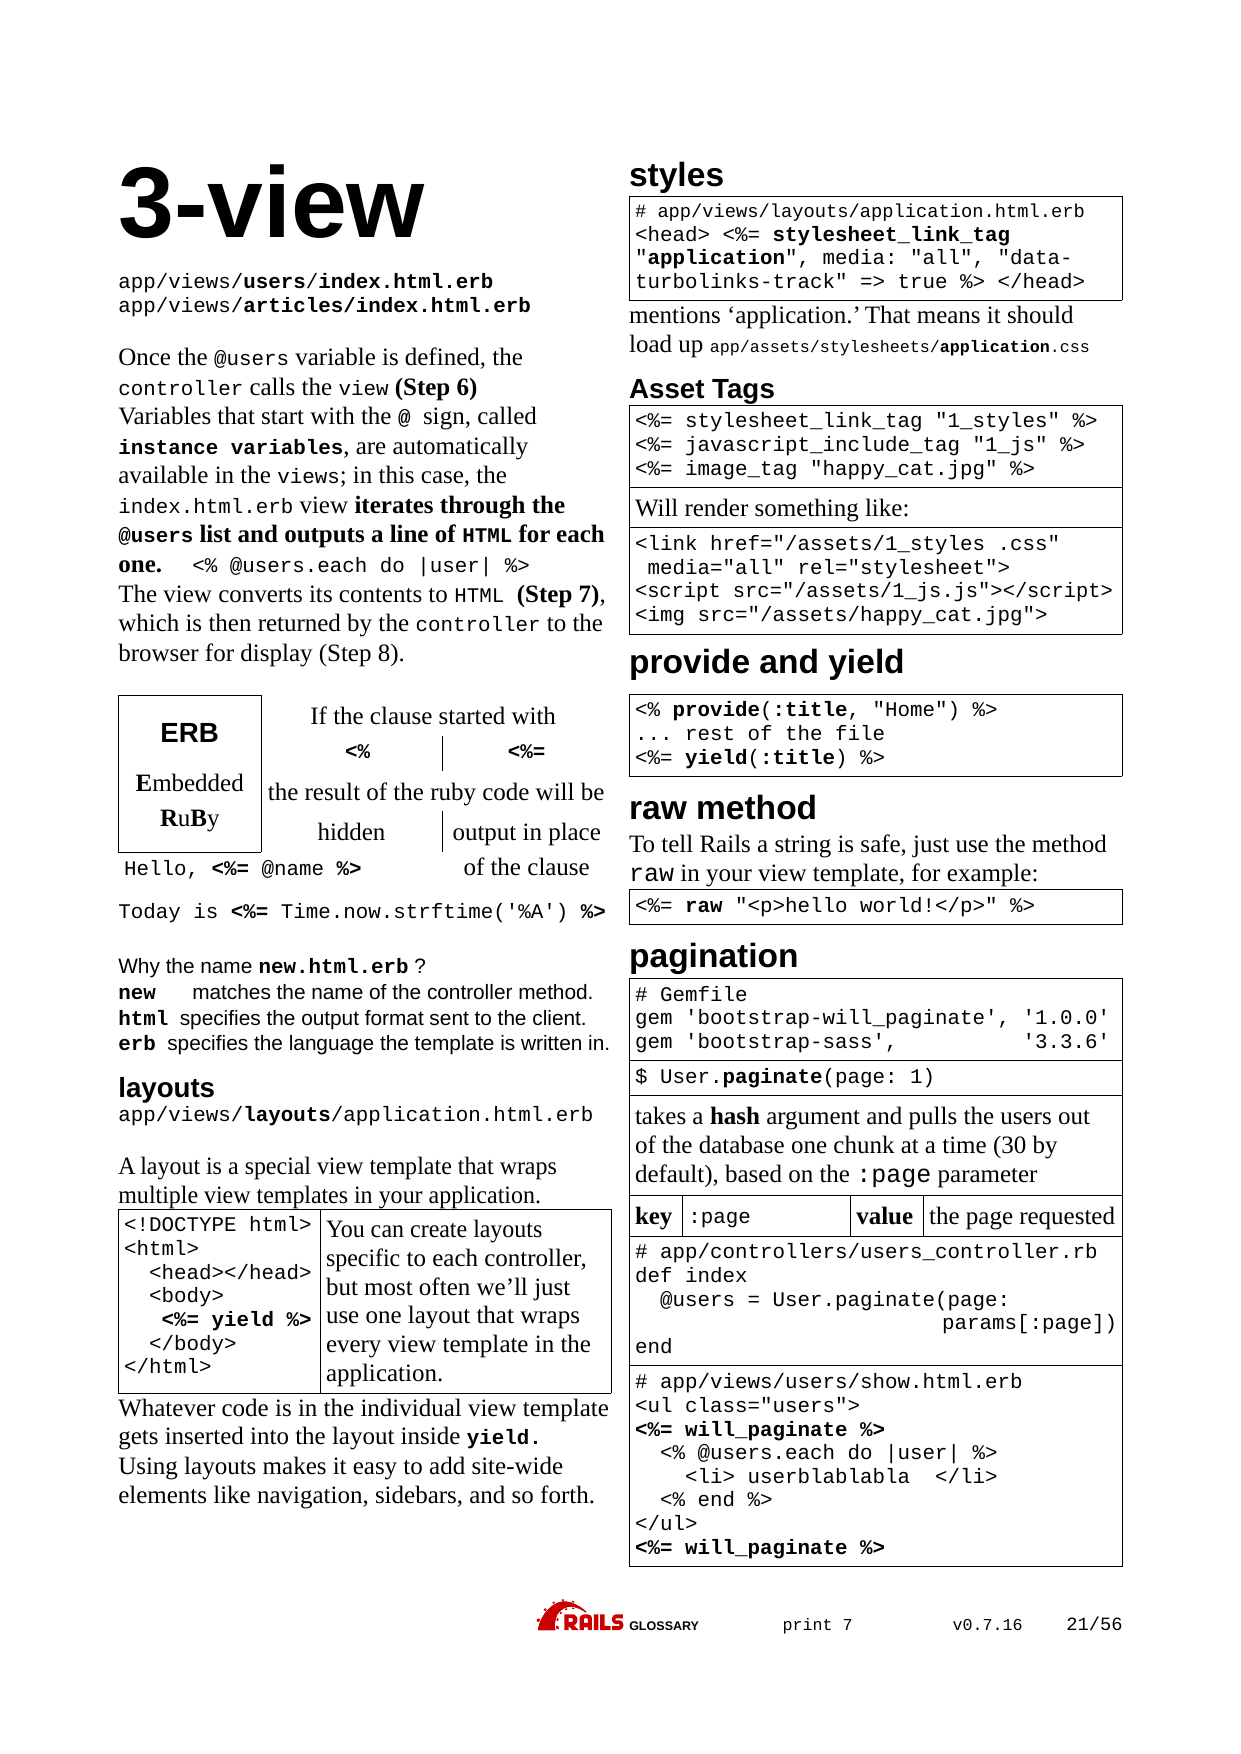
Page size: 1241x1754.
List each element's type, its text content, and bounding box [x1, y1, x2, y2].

table_header <%= raw "<p>hello world!</p>" %> [630, 890, 1122, 924]
table_cell # app/controllers/users_controller.rb def index @users = User.paginate(page: params[:page]) end [630, 1237, 1122, 1365]
subtitle styles [629, 155, 1122, 193]
text Why the name new.html.erb ? [118, 954, 611, 979]
text Today is <%= Time.now.strftime('%A') %> [118, 901, 611, 924]
table_header ERB Embedded RuBy [119, 696, 261, 852]
table_header If the clause started with [262, 695, 611, 736]
text To tell Rails a string is safe, just use the method raw in your view template, for example: [629, 829, 1122, 889]
table_header You can create layouts specific to each controller, but most often we’ll just use one layout that wraps every view template in the application. [321, 1210, 611, 1393]
table_cell Hello, <%= @name %> [118, 852, 442, 901]
text A layout is a special view template that wraps multiple view templates in your application. [118, 1151, 611, 1208]
text app/views/layouts/application.html.erb [118, 1104, 611, 1127]
text app/views/articles/index.html.erb [118, 295, 611, 318]
table_cell the result of the ruby code will be [262, 771, 611, 811]
table_header # app/views/layouts/application.html.erb <head> <%= stylesheet_link_tag "application", media: "all", "data-turbolinks-track" => true %> </head> [630, 197, 1122, 300]
text Whatever code is in the individual view template gets inserted into the layout inside yield. [118, 1394, 611, 1451]
table_cell :page [683, 1196, 850, 1236]
table_cell <link href="/assets/1_styles .css" media="all" rel="stylesheet"> <script src="/assets/1_js.js"></script> <img src="/assets/happy_cat.jpg"> [630, 528, 1122, 633]
text app/views/users/index.html.erb [118, 271, 611, 295]
subtitle provide and yield [629, 642, 1122, 681]
table_cell Will render something like: [630, 488, 1122, 527]
table_header <!DOCTYPE html> <html> <head></head> <body> <%= yield %> </body> </html> [119, 1210, 320, 1393]
subtitle 3-view [118, 143, 611, 259]
text new matches the name of the controller method. [118, 979, 611, 1005]
table_cell key [630, 1196, 682, 1236]
table_cell the page requested [924, 1196, 1122, 1236]
text Once the @users variable is defined, the controller calls the view (Step 6) [118, 342, 611, 401]
text Using layouts makes it easy to add site-wide elements like navigation, sidebars, and so forth. [118, 1451, 611, 1508]
table_header # Gemfile gem 'bootstrap-will_paginate', '1.0.0' gem 'bootstrap-sass', '3.3.6' [630, 979, 1122, 1060]
table_cell takes a hash argument and pulls the users out of the database one chunk at a time (30 by default), based on the :page parameter [630, 1096, 1122, 1195]
table_cell value [851, 1196, 923, 1236]
text The view converts its contents to HTML (Step 7), which is then returned by the controller to the browser for display (Step 8). [118, 579, 611, 667]
table_header <%= stylesheet_link_tag "1_styles" %> <%= javascript_include_tag "1_js" %> <%= image_tag "happy_cat.jpg" %> [630, 406, 1122, 487]
subtitle Asset Tags [629, 373, 1122, 404]
table_cell # app/views/users/show.html.erb <ul class="users"> <%= will_paginate %> <% @users.each do |user| %> <li> userblablabla </li> <% end %> </ul> <%= will_paginate %> [630, 1366, 1122, 1566]
text html specifies the output format sent to the client. erb specifies the language the template is written in. [118, 1005, 611, 1057]
subtitle pagination [629, 936, 1122, 975]
table_cell output in place of the clause [442, 811, 611, 901]
subtitle layouts [118, 1072, 611, 1104]
text Variables that start with the @ sign, called instance variables, are automatically available in the views; in this case, the index.html.erb view iterates through the @users list and outputs a line of HTML for each one. <% @users.each do |user| %> [118, 401, 611, 579]
table_cell $ User.paginate(page: 1) [630, 1061, 1122, 1095]
table_cell hidden [262, 811, 442, 852]
table_cell <%= [443, 736, 611, 771]
text mentions ‘application.’ That means it should load up app/assets/stylesheets/application.css [629, 301, 1122, 358]
table_header <% provide(:title, "Home") %> ... rest of the file <%= yield(:title) %> [630, 695, 1122, 776]
subtitle raw method [629, 788, 1122, 827]
table_cell <% [262, 736, 442, 771]
